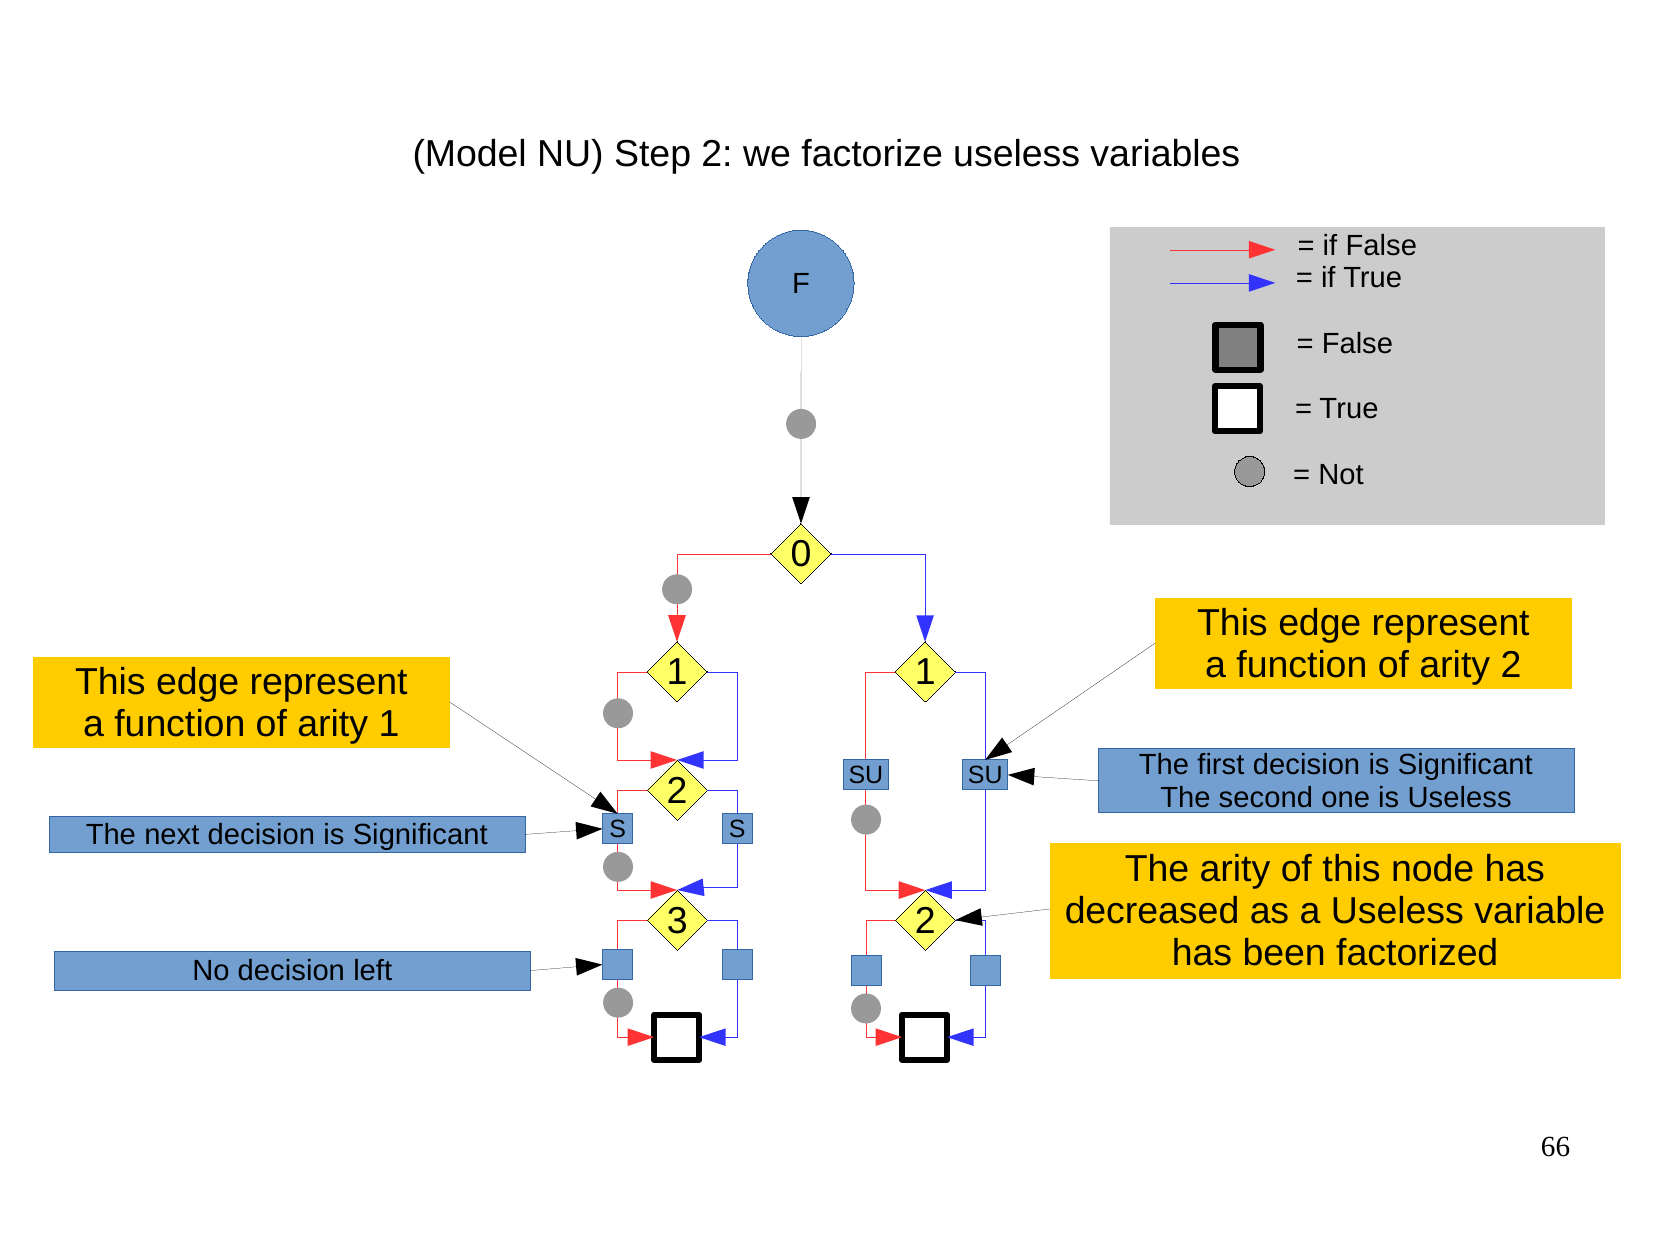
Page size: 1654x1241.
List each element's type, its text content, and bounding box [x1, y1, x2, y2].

text_box [603, 987, 634, 1018]
text_box 1 [647, 641, 708, 702]
text_box [851, 804, 882, 835]
text_box [850, 993, 882, 1024]
text_box [662, 574, 693, 605]
text_box [1215, 324, 1261, 370]
text_box 0 [770, 523, 832, 584]
text_box 2 [895, 890, 955, 951]
text_box [602, 949, 633, 980]
text_box S [602, 813, 633, 844]
text_box [654, 1014, 700, 1060]
title (Model NU) Step 2: we factorize useless variables [82, 49, 1571, 257]
text_box [786, 408, 817, 439]
text_box F [747, 257, 855, 337]
text_box S [722, 813, 753, 844]
text_box No decision left [54, 951, 531, 991]
text_box [603, 851, 634, 882]
text_box 1 [895, 641, 956, 702]
text_box [1234, 456, 1265, 487]
text_box 3 [647, 891, 708, 951]
text_box 2 [647, 760, 708, 821]
text_box [722, 949, 753, 980]
text_box The next decision is Significant [49, 816, 526, 853]
text_box [902, 1014, 948, 1060]
text_box The first decision is Significant The second one is Useless [1098, 748, 1575, 813]
text_box The arity of this node has decreased as a Useless variable has been factorized [1050, 843, 1621, 979]
text_box This edge represent a function of arity 2 [1155, 598, 1572, 689]
text_box [1215, 386, 1261, 432]
text_box SU [843, 759, 889, 790]
text_box This edge represent a function of arity 1 [33, 657, 450, 748]
text_box SU [962, 759, 1008, 790]
text_box [851, 955, 882, 986]
text_box = if False = if True = False = True = Not [1109, 227, 1605, 525]
text_box [603, 698, 634, 729]
text_box [970, 955, 1001, 986]
